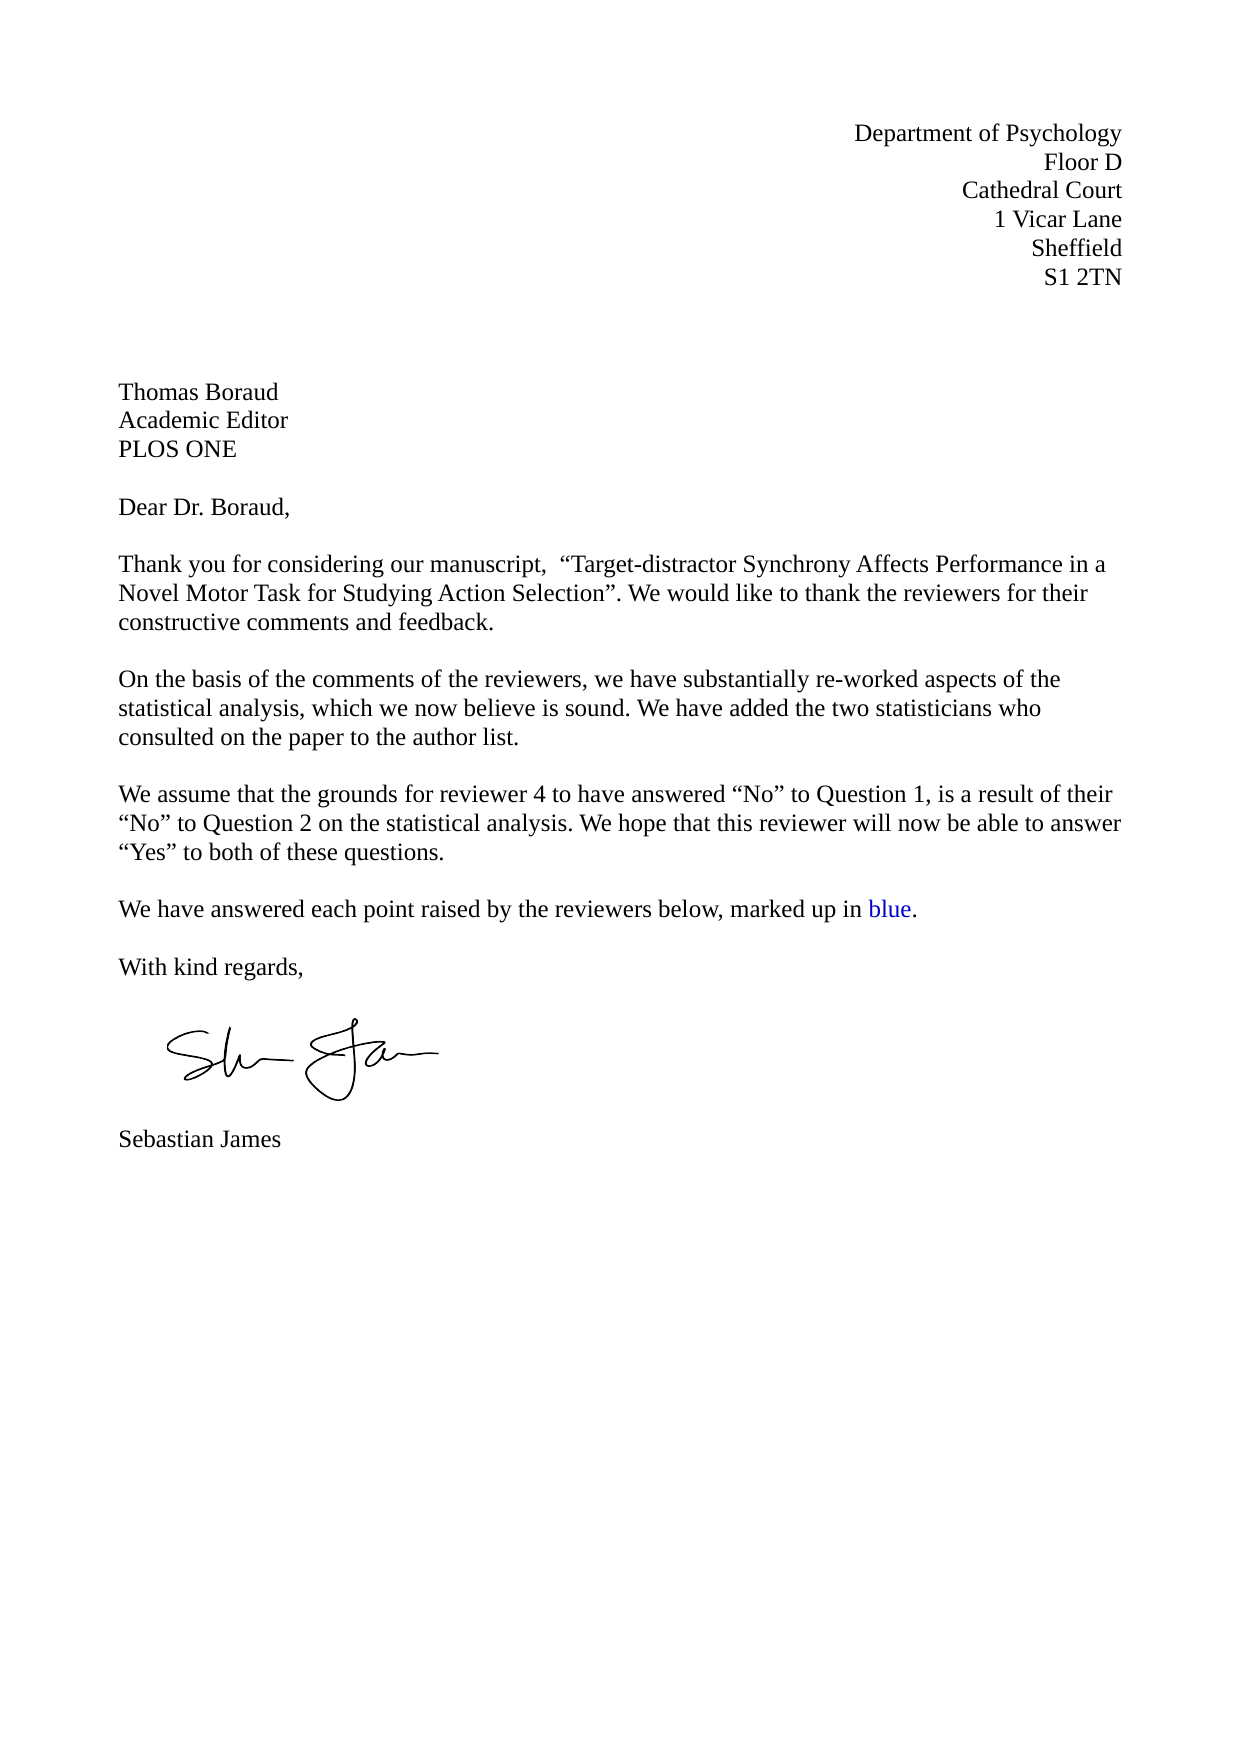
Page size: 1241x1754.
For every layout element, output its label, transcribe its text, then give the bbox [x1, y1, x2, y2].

text We have answered each point raised by the reviewers below, marked up in blue. [118, 894, 1122, 923]
text PLOS ONE [118, 434, 1122, 463]
text We assume that the grounds for reviewer 4 to have answered “No” to Question 1, is a result of their “No” to Question 2 on the statistical analysis. We hope that this reviewer will now be able to answer “Yes” to both of these questions. [118, 779, 1122, 866]
text Thank you for considering our manuscript, “Target-distractor Synchrony Affects Performance in a Novel Motor Task for Studying Action Selection”. We would like to thank the reviewers for their constructive comments and feedback. [118, 549, 1122, 636]
text Sebastian James [118, 1124, 1122, 1153]
text Academic Editor [118, 406, 1122, 434]
text Dear Dr. Boraud, [118, 492, 1122, 521]
text On the basis of the comments of the reviewers, we have substantially re-worked aspects of the statistical analysis, which we now believe is sound. We have added the two statisticians who consulted on the paper to the author list. [118, 664, 1122, 751]
text Department of Psychology [118, 118, 1122, 147]
picture [167, 1018, 439, 1101]
text With kind regards, [118, 952, 1122, 981]
text Thomas Boraud [118, 377, 1122, 406]
text Floor D Cathedral Court 1 Vicar Lane Sheffield S1 2TN [118, 147, 1122, 291]
